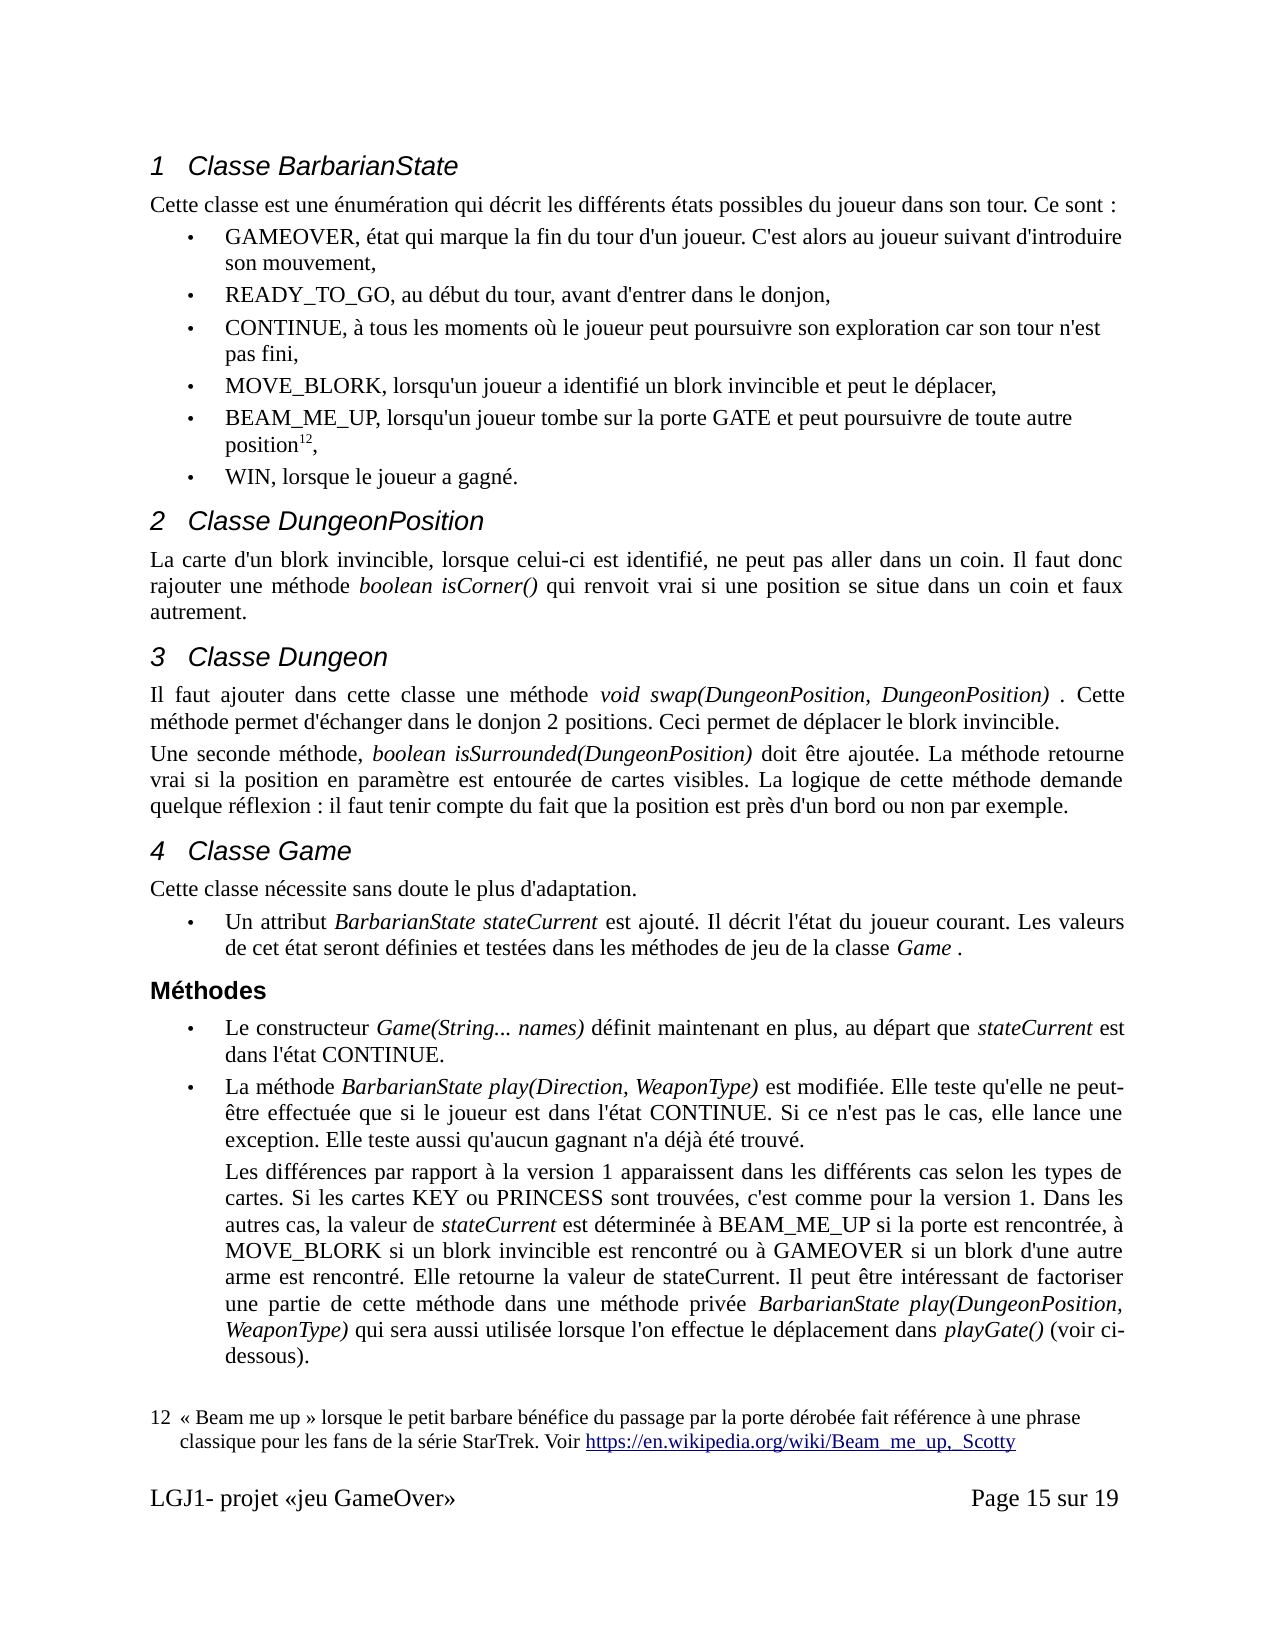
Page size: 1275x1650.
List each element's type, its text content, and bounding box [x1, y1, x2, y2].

list Le constructeur Game(String... names) définit maintenant en plus, au départ que stateCurrent est dans l'état CONTINUE. [187, 1014, 1125, 1067]
list « Beam me up » lorsque le petit barbare bénéfice du passage par la porte dérobée fait référence à une phrase classique pour les fans de la série StarTrek. Voir https://en.wikipedia.org/wiki/Beam_me_up,_Scotty [150, 1405, 1125, 1453]
subtitle Classe BarbarianState [150, 150, 1125, 181]
text Une seconde méthode, boolean isSurrounded(DungeonPosition) doit être ajoutée. La méthode retourne vrai si la position en paramètre est entourée de cartes visibles. La logique de cette méthode demande quelque réflexion : il faut tenir compte du fait que la position est près d'un bord ou non par exemple. [150, 740, 1125, 819]
subtitle Classe Dungeon [150, 641, 1125, 672]
subtitle Classe Game [150, 835, 1125, 866]
list READY_TO_GO, au début du tour, avant d'entrer dans le donjon, [187, 281, 1125, 308]
text Cette classe est une énumération qui décrit les différents états possibles du joueur dans son tour. Ce sont : [150, 191, 1125, 217]
list CONTINUE, à tous les moments où le joueur peut poursuivre son exploration car son tour n'est pas fini, [187, 313, 1125, 366]
list MOVE_BLORK, lorsqu'un joueur a identifié un blork invincible et peut le déplacer, [187, 372, 1125, 398]
list Un attribut BarbarianState stateCurrent est ajouté. Il décrit l'état du joueur courant. Les valeurs de cet état seront définies et testées dans les méthodes de jeu de la classe Game . [187, 908, 1125, 960]
list GAMEOVER, état qui marque la fin du tour d'un joueur. C'est alors au joueur suivant d'introduire son mouvement, [187, 223, 1125, 276]
text Il faut ajouter dans cette classe une méthode void swap(DungeonPosition, DungeonPosition) . Cette méthode permet d'échanger dans le donjon 2 positions. Ceci permet de déplacer le blork invincible. [150, 681, 1125, 734]
list La méthode BarbarianState play(Direction, WeaponType) est modifiée. Elle teste qu'elle ne peut-être effectuée que si le joueur est dans l'état CONTINUE. Si ce n'est pas le cas, elle lance une exception. Elle teste aussi qu'aucun gagnant n'a déjà été trouvé. [187, 1073, 1125, 1152]
subtitle Méthodes [150, 976, 1125, 1005]
list WIN, lorsque le joueur a gagné. [187, 463, 1125, 489]
list Les différences par rapport à la version 1 apparaissent dans les différents cas selon les types de cartes. Si les cartes KEY ou PRINCESS sont trouvées, c'est comme pour la version 1. Dans les autres cas, la valeur de stateCurrent est déterminée à BEAM_ME_UP si la porte est rencontrée, à MOVE_BLORK si un blork invincible est rencontré ou à GAMEOVER si un blork d'une autre arme est rencontré. Elle retourne la valeur de stateCurrent. Il peut être intéressant de factoriser une partie de cette méthode dans une méthode privée BarbarianState play(DungeonPosition, WeaponType) qui sera aussi utilisée lorsque l'on effectue le déplacement dans playGate() (voir ci-dessous). [187, 1158, 1125, 1369]
text Cette classe nécessite sans doute le plus d'adaptation. [150, 876, 1125, 902]
list BEAM_ME_UP, lorsqu'un joueur tombe sur la porte GATE et peut poursuivre de toute autre position, [187, 404, 1125, 457]
text La carte d'un blork invincible, lorsque celui-ci est identifié, ne peut pas aller dans un coin. Il faut donc rajouter une méthode boolean isCorner() qui renvoit vrai si une position se situe dans un coin et faux autrement. [150, 546, 1125, 625]
subtitle Classe DungeonPosition [150, 505, 1125, 536]
